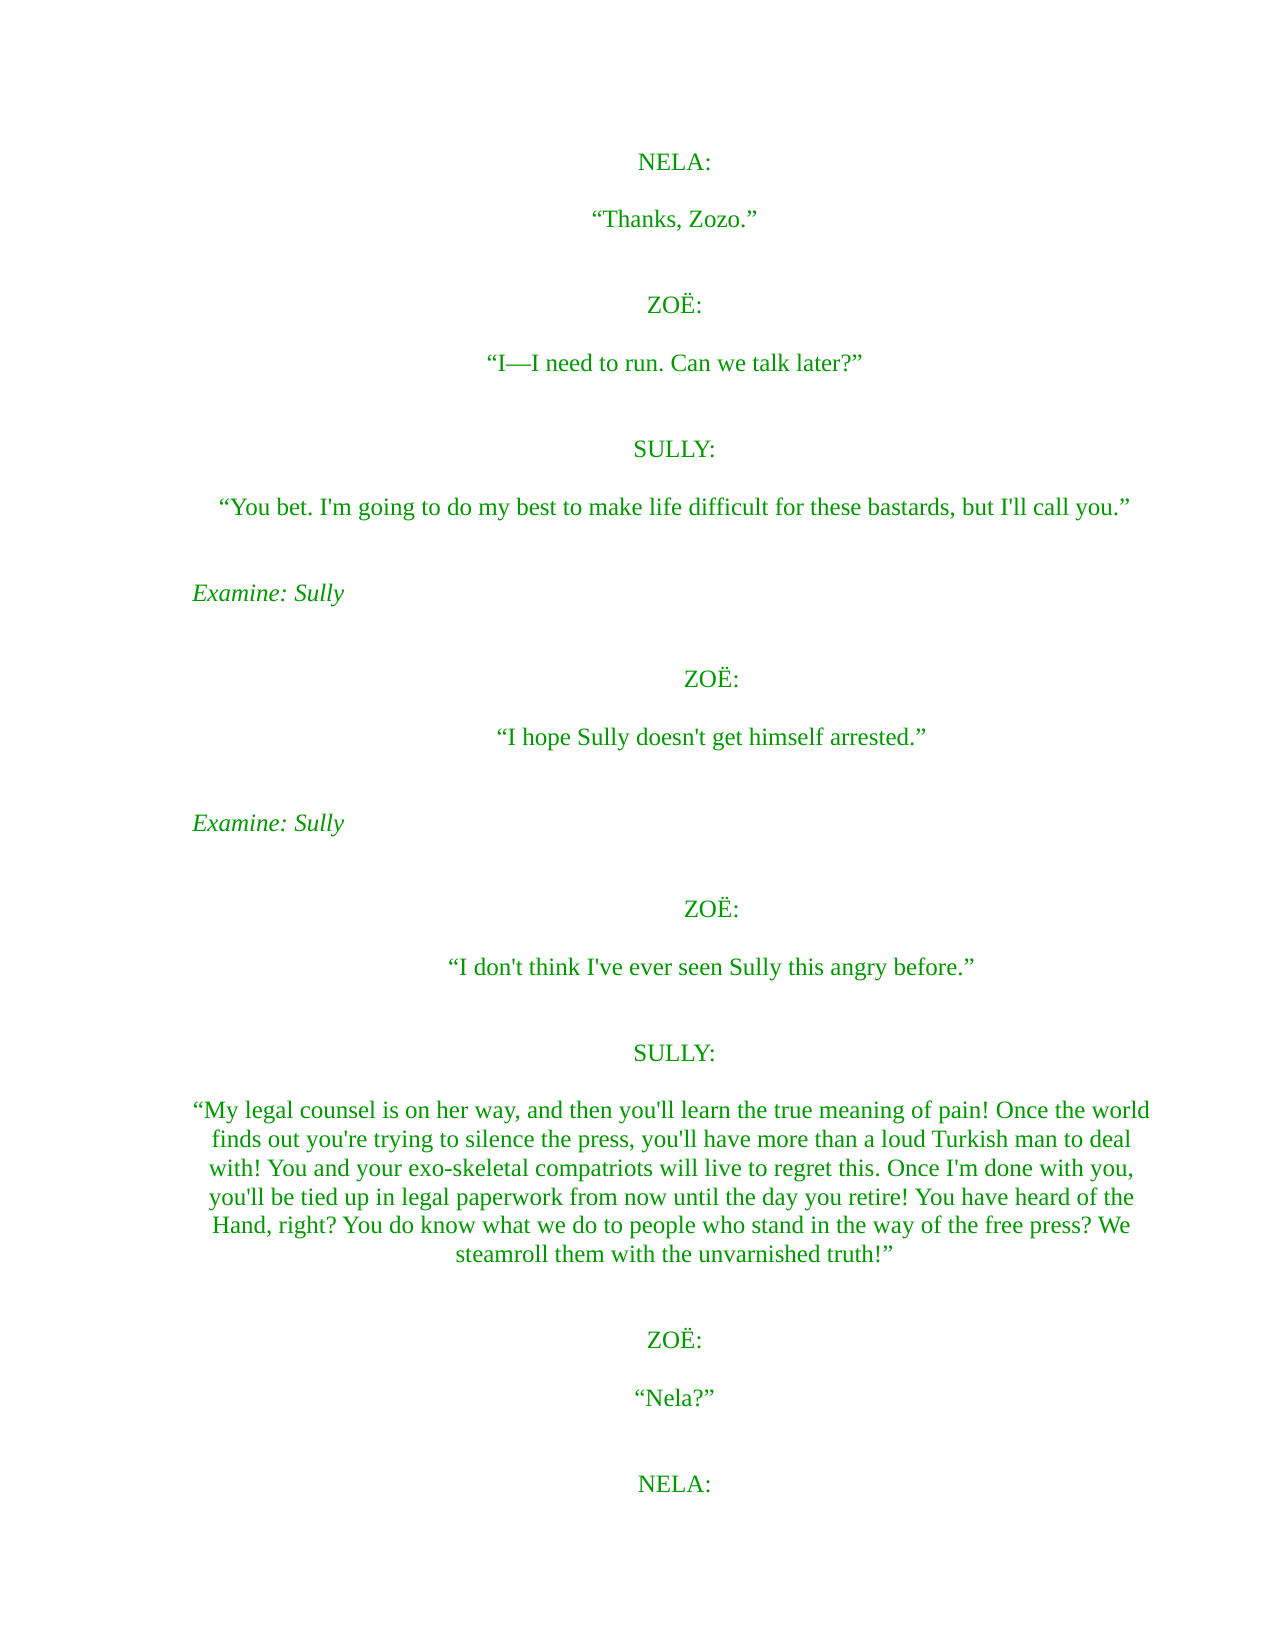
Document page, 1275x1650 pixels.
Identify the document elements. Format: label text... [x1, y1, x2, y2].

text “Nela?” [118, 1383, 1157, 1412]
text ZOË: [118, 291, 1157, 319]
text ZOË: [118, 894, 1157, 923]
text ZOË: [118, 664, 1157, 693]
text NELA: [118, 1469, 1157, 1498]
text “I—I need to run. Can we talk later?” [118, 348, 1157, 377]
text Examine: Sully [118, 808, 1157, 837]
text NELA: [118, 147, 1157, 176]
text “You bet. I'm going to do my best to make life difficult for these bastards, but I'll call you.” [118, 492, 1157, 521]
text “I don't think I've ever seen Sully this angry before.” [118, 952, 1157, 981]
text “My legal counsel is on her way, and then you'll learn the true meaning of pain! Once the world finds out you're trying to silence the press, you'll have more than a loud Turkish man to deal with! You and your exo-skeletal compatriots will live to regret this. Once I'm done with you, you'll be tied up in legal paperwork from now until the day you retire! You have heard of the Hand, right? You do know what we do to people who stand in the way of the free press? We steamroll them with the unvarnished truth!” [118, 1096, 1157, 1268]
text ZOË: [118, 1326, 1157, 1354]
text SULLY: [118, 434, 1157, 463]
text “Thanks, Zozo.” [118, 204, 1157, 233]
text Examine: Sully [118, 578, 1157, 607]
text “I hope Sully doesn't get himself arrested.” [118, 722, 1157, 751]
text SULLY: [118, 1038, 1157, 1067]
